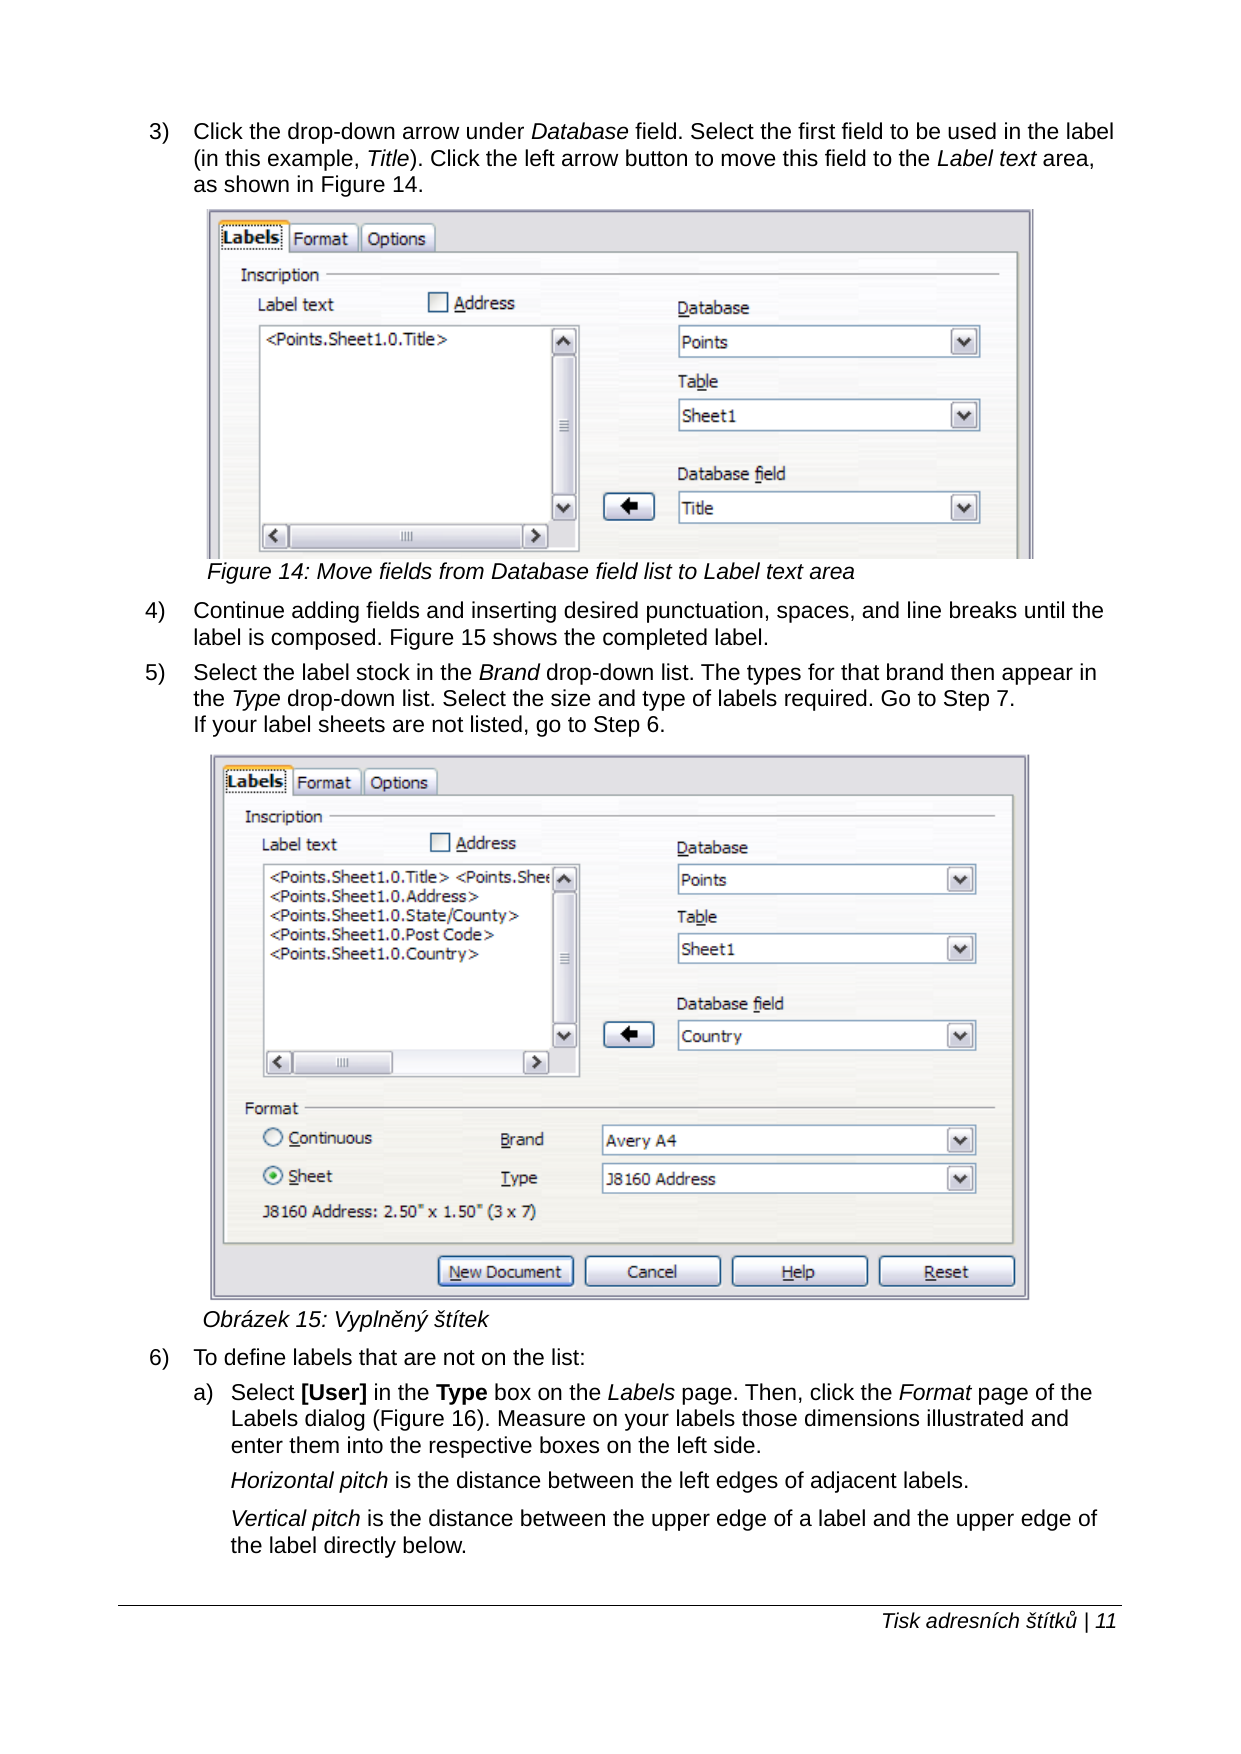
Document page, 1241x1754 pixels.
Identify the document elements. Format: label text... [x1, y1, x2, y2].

list Select the label stock in the Brand drop-down list. The types for that brand then appear in the Type drop-down list. Select the size and type of labels required. Go to Step 7. If your label sheets are not listed, go to Step 6. [165, 659, 1122, 738]
picture [206, 209, 1034, 559]
text Figure 14: Move fields from Database field list to Label text area [207, 559, 1033, 585]
list Select [User] in the Type box on the Labels page. Then, click the Format page of the Labels dialog (Figure 16). Measure on your labels those dimensions illustrated and enter them into the respective boxes on the left side. [193, 1379, 1122, 1458]
list Vertical pitch is the distance between the upper edge of a label and the upper edge of the label directly below. [192, 1505, 1122, 1558]
picture [206, 749, 1034, 1306]
list Horizontal pitch is the distance between the left edges of adjacent labels. [192, 1467, 1122, 1493]
list Click the drop-down arrow under Database field. Select the first field to be used in the label (in this example, Title). Click the left arrow button to move this field to the Label text area, as shown in Figure 14. [169, 118, 1122, 197]
list To define labels that are not on the list: [169, 1344, 1122, 1370]
list Continue adding fields and inserting desired punctuation, spaces, and line breaks until the label is composed. Figure 15 shows the completed label. [165, 597, 1122, 650]
text Obrázek 15: Vyplněný štítek [202, 1306, 1038, 1332]
